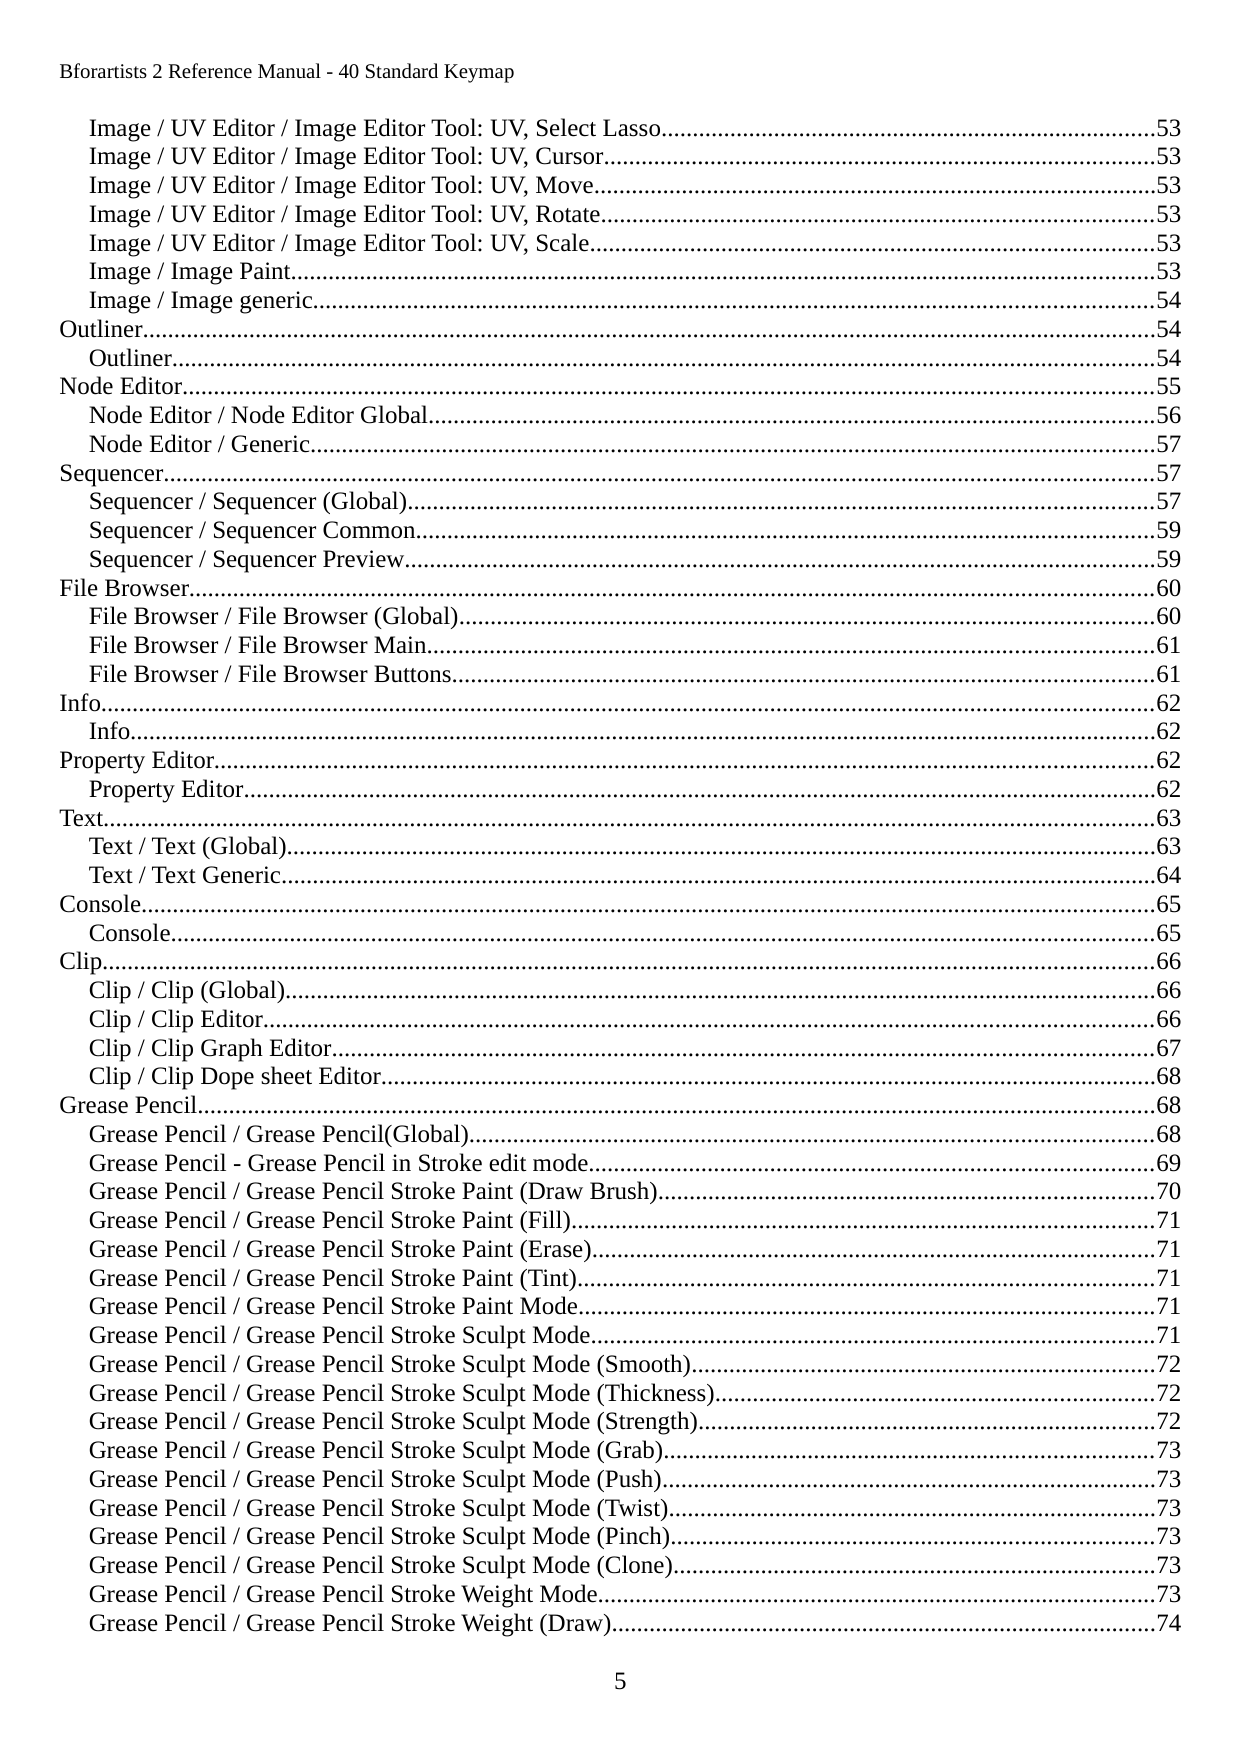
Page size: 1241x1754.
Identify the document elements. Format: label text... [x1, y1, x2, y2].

text Grease Pencil / Grease Pencil Stroke Sculpt Mode (Grab) 73 [88, 1435, 1181, 1464]
text Grease Pencil / Grease Pencil(Global) 68 [88, 1119, 1181, 1148]
text Text / Text Generic 64 [88, 860, 1181, 889]
text Clip 66 [59, 946, 1181, 975]
text Outliner 54 [88, 343, 1181, 371]
text File Browser / File Browser Main 61 [88, 630, 1181, 659]
text Outliner 54 [59, 314, 1181, 343]
text Grease Pencil / Grease Pencil Stroke Paint (Tint) 71 [88, 1263, 1181, 1291]
text Grease Pencil / Grease Pencil Stroke Sculpt Mode 71 [88, 1320, 1181, 1349]
text Grease Pencil / Grease Pencil Stroke Sculpt Mode (Clone) 73 [88, 1550, 1181, 1579]
text Grease Pencil / Grease Pencil Stroke Sculpt Mode (Smooth) 72 [88, 1349, 1181, 1378]
text Text / Text (Global) 63 [88, 831, 1181, 860]
text Sequencer / Sequencer Preview 59 [88, 544, 1181, 573]
text Clip / Clip Graph Editor 67 [88, 1033, 1181, 1061]
text Grease Pencil 68 [59, 1090, 1181, 1119]
text Grease Pencil / Grease Pencil Stroke Sculpt Mode (Thickness) 72 [88, 1378, 1181, 1406]
text Console 65 [59, 889, 1181, 918]
text Image / UV Editor / Image Editor Tool: UV, Select Lasso 53 [88, 113, 1181, 141]
text Node Editor / Node Editor Global 56 [88, 400, 1181, 429]
text Grease Pencil / Grease Pencil Stroke Sculpt Mode (Pinch) 73 [88, 1521, 1181, 1550]
text Grease Pencil / Grease Pencil Stroke Paint (Draw Brush) 70 [88, 1176, 1181, 1205]
text Grease Pencil / Grease Pencil Stroke Sculpt Mode (Push) 73 [88, 1464, 1181, 1493]
text Node Editor 55 [59, 371, 1181, 400]
text Image / Image generic 54 [88, 285, 1181, 314]
text Grease Pencil / Grease Pencil Stroke Weight Mode 73 [88, 1579, 1181, 1608]
text Clip / Clip Dope sheet Editor 68 [88, 1061, 1181, 1090]
text Grease Pencil / Grease Pencil Stroke Paint (Fill) 71 [88, 1205, 1181, 1234]
text Image / UV Editor / Image Editor Tool: UV, Cursor 53 [88, 141, 1181, 170]
text Image / UV Editor / Image Editor Tool: UV, Rotate 53 [88, 199, 1181, 228]
text Image / Image Paint 53 [88, 256, 1181, 285]
text Info 62 [59, 688, 1181, 716]
text Sequencer / Sequencer Common 59 [88, 515, 1181, 544]
text Grease Pencil - Grease Pencil in Stroke edit mode 69 [88, 1148, 1181, 1176]
text Grease Pencil / Grease Pencil Stroke Weight (Draw) 74 [88, 1608, 1181, 1636]
text Sequencer 57 [59, 458, 1181, 486]
text Grease Pencil / Grease Pencil Stroke Paint Mode 71 [88, 1291, 1181, 1320]
text Sequencer / Sequencer (Global) 57 [88, 486, 1181, 515]
text Text 63 [59, 803, 1181, 831]
text File Browser 60 [59, 573, 1181, 601]
text Clip / Clip (Global) 66 [88, 975, 1181, 1004]
text Clip / Clip Editor 66 [88, 1004, 1181, 1033]
text Node Editor / Generic 57 [88, 429, 1181, 458]
text Property Editor 62 [59, 745, 1181, 774]
text Image / UV Editor / Image Editor Tool: UV, Scale 53 [88, 228, 1181, 256]
text File Browser / File Browser (Global) 60 [88, 601, 1181, 630]
text Property Editor 62 [88, 774, 1181, 803]
text Grease Pencil / Grease Pencil Stroke Sculpt Mode (Twist) 73 [88, 1493, 1181, 1521]
text Image / UV Editor / Image Editor Tool: UV, Move 53 [88, 170, 1181, 199]
text Console 65 [88, 918, 1181, 946]
text Grease Pencil / Grease Pencil Stroke Paint (Erase) 71 [88, 1234, 1181, 1263]
text Info 62 [88, 716, 1181, 745]
text File Browser / File Browser Buttons 61 [88, 659, 1181, 688]
text Grease Pencil / Grease Pencil Stroke Sculpt Mode (Strength) 72 [88, 1406, 1181, 1435]
